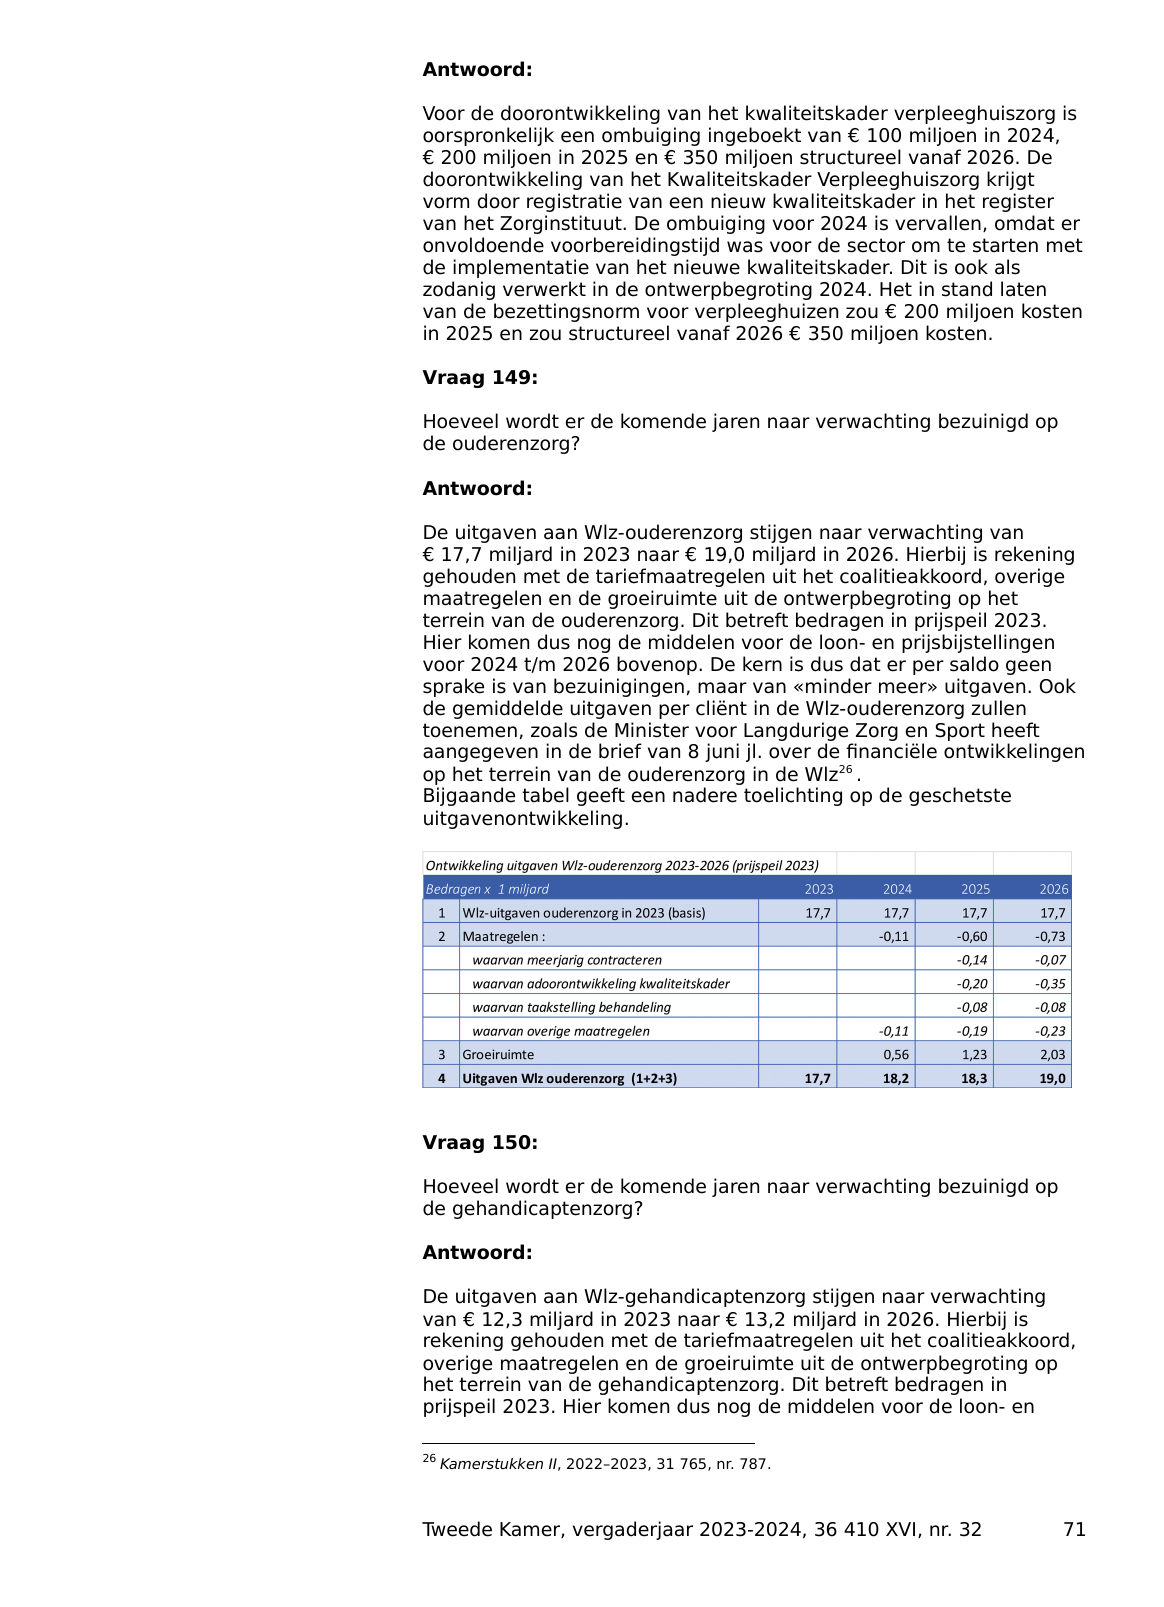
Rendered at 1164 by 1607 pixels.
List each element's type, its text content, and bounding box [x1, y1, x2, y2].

subtitle Antwoord: [422, 1242, 1087, 1264]
subtitle Antwoord: [422, 477, 1087, 499]
text Voor de doorontwikkeling van het kwaliteitskader verpleeghuiszorg is oorspronkelijk een ombuiging ingeboekt van € 100 miljoen in 2024, € 200 miljoen in 2025 en € 350 miljoen structureel vanaf 2026. De doorontwikkeling van het Kwaliteitskader Verpleeghuiszorg krijgt vorm door registratie van een nieuw kwaliteitskader in het register van het Zorginstituut. De ombuiging voor 2024 is vervallen, omdat er onvoldoende voorbereidingstijd was voor de sector om te starten met de implementatie van het nieuwe kwaliteitskader. Dit is ook als zodanig verwerkt in de ontwerpbegroting 2024. Het in stand laten van de bezettingsnorm voor verpleeghuizen zou € 200 miljoen kosten in 2025 en zou structureel vanaf 2026 € 350 miljoen kosten. [422, 103, 1087, 345]
subtitle Antwoord: [422, 59, 1087, 81]
text Hoeveel wordt er de komende jaren naar verwachting bezuinigd op de gehandicaptenzorg? [422, 1176, 1087, 1220]
text Bijgaande tabel geeft een nadere toelichting op de geschetste uitgavenontwikkeling. [422, 785, 1087, 829]
text De uitgaven aan Wlz-ouderenzorg stijgen naar verwachting van € 17,7 miljard in 2023 naar € 19,0 miljard in 2026. Hierbij is rekening gehouden met de tariefmaatregelen uit het coalitieakkoord, overige maatregelen en de groeiruimte uit de ontwerpbegroting op het terrein van de ouderenzorg. Dit betreft bedragen in prijspeil 2023. Hier komen dus nog de middelen voor de loon- en prijsbijstellingen voor 2024 t/m 2026 bovenop. De kern is dus dat er per saldo geen sprake is van bezuinigingen, maar van «minder meer» uitgaven. Ook de gemiddelde uitgaven per cliënt in de Wlz-ouderenzorg zullen toenemen, zoals de Minister voor Langdurige Zorg en Sport heeft aangegeven in de brief van 8 juni jl. over de financiële ontwikkelingen op het terrein van de ouderenzorg in de Wlz. [422, 522, 1087, 785]
text De uitgaven aan Wlz-gehandicaptenzorg stijgen naar verwachting van € 12,3 miljard in 2023 naar € 13,2 miljard in 2026. Hierbij is rekening gehouden met de tariefmaatregelen uit het coalitieakkoord, overige maatregelen en de groeiruimte uit de ontwerpbegroting op het terrein van de gehandicaptenzorg. Dit betreft bedragen in prijspeil 2023. Hier komen dus nog de middelen voor de loon- en [422, 1286, 1087, 1418]
picture [422, 851, 1072, 1088]
text Kamerstukken II, 2022–2023, 31 765, nr. 787. [422, 1452, 1087, 1474]
subtitle Vraag 150: [422, 1132, 1087, 1154]
subtitle Vraag 149: [422, 367, 1087, 389]
text Hoeveel wordt er de komende jaren naar verwachting bezuinigd op de ouderenzorg? [422, 411, 1087, 455]
